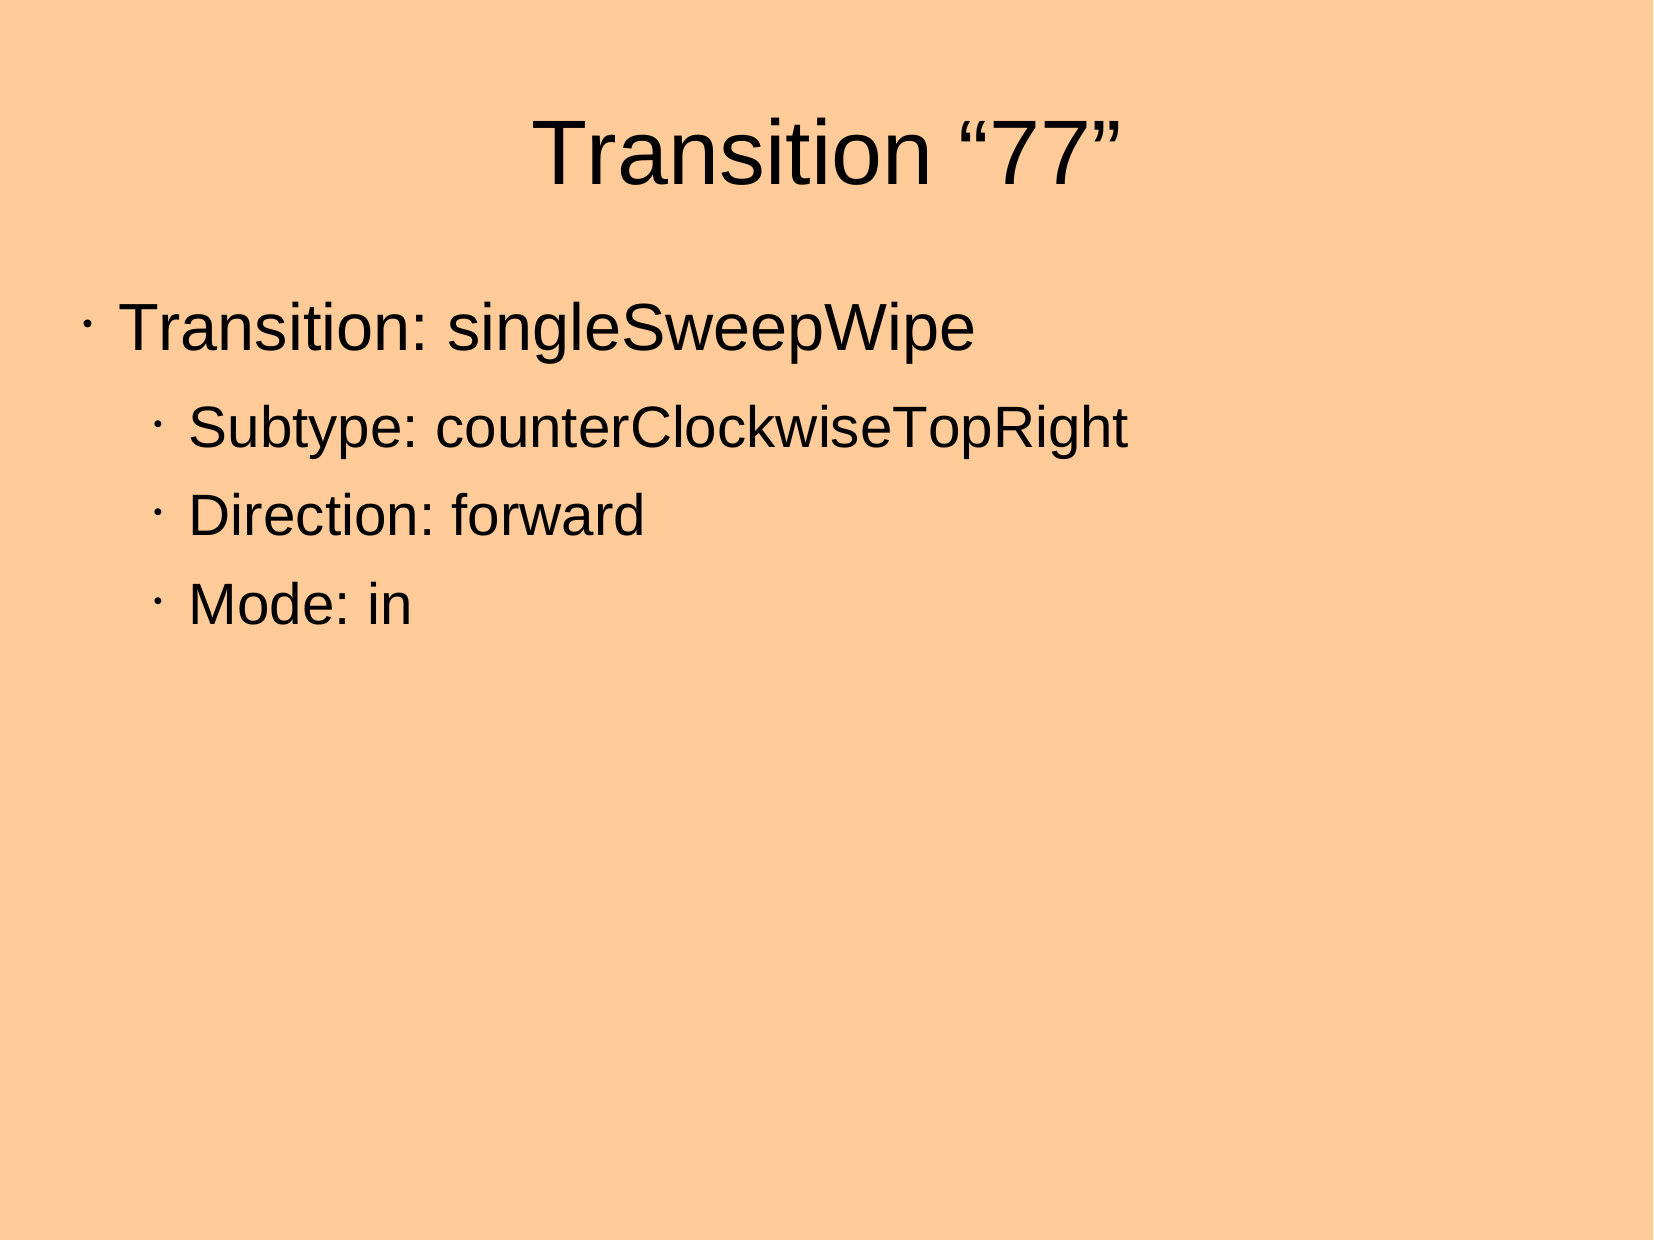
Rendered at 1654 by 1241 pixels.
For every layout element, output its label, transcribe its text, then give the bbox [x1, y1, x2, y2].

title Transition “77” [82, 49, 1571, 257]
list Transition: singleSweepWipe Subtype: counterClockwiseTopRight Direction: forward Mode: in [82, 290, 1571, 1080]
